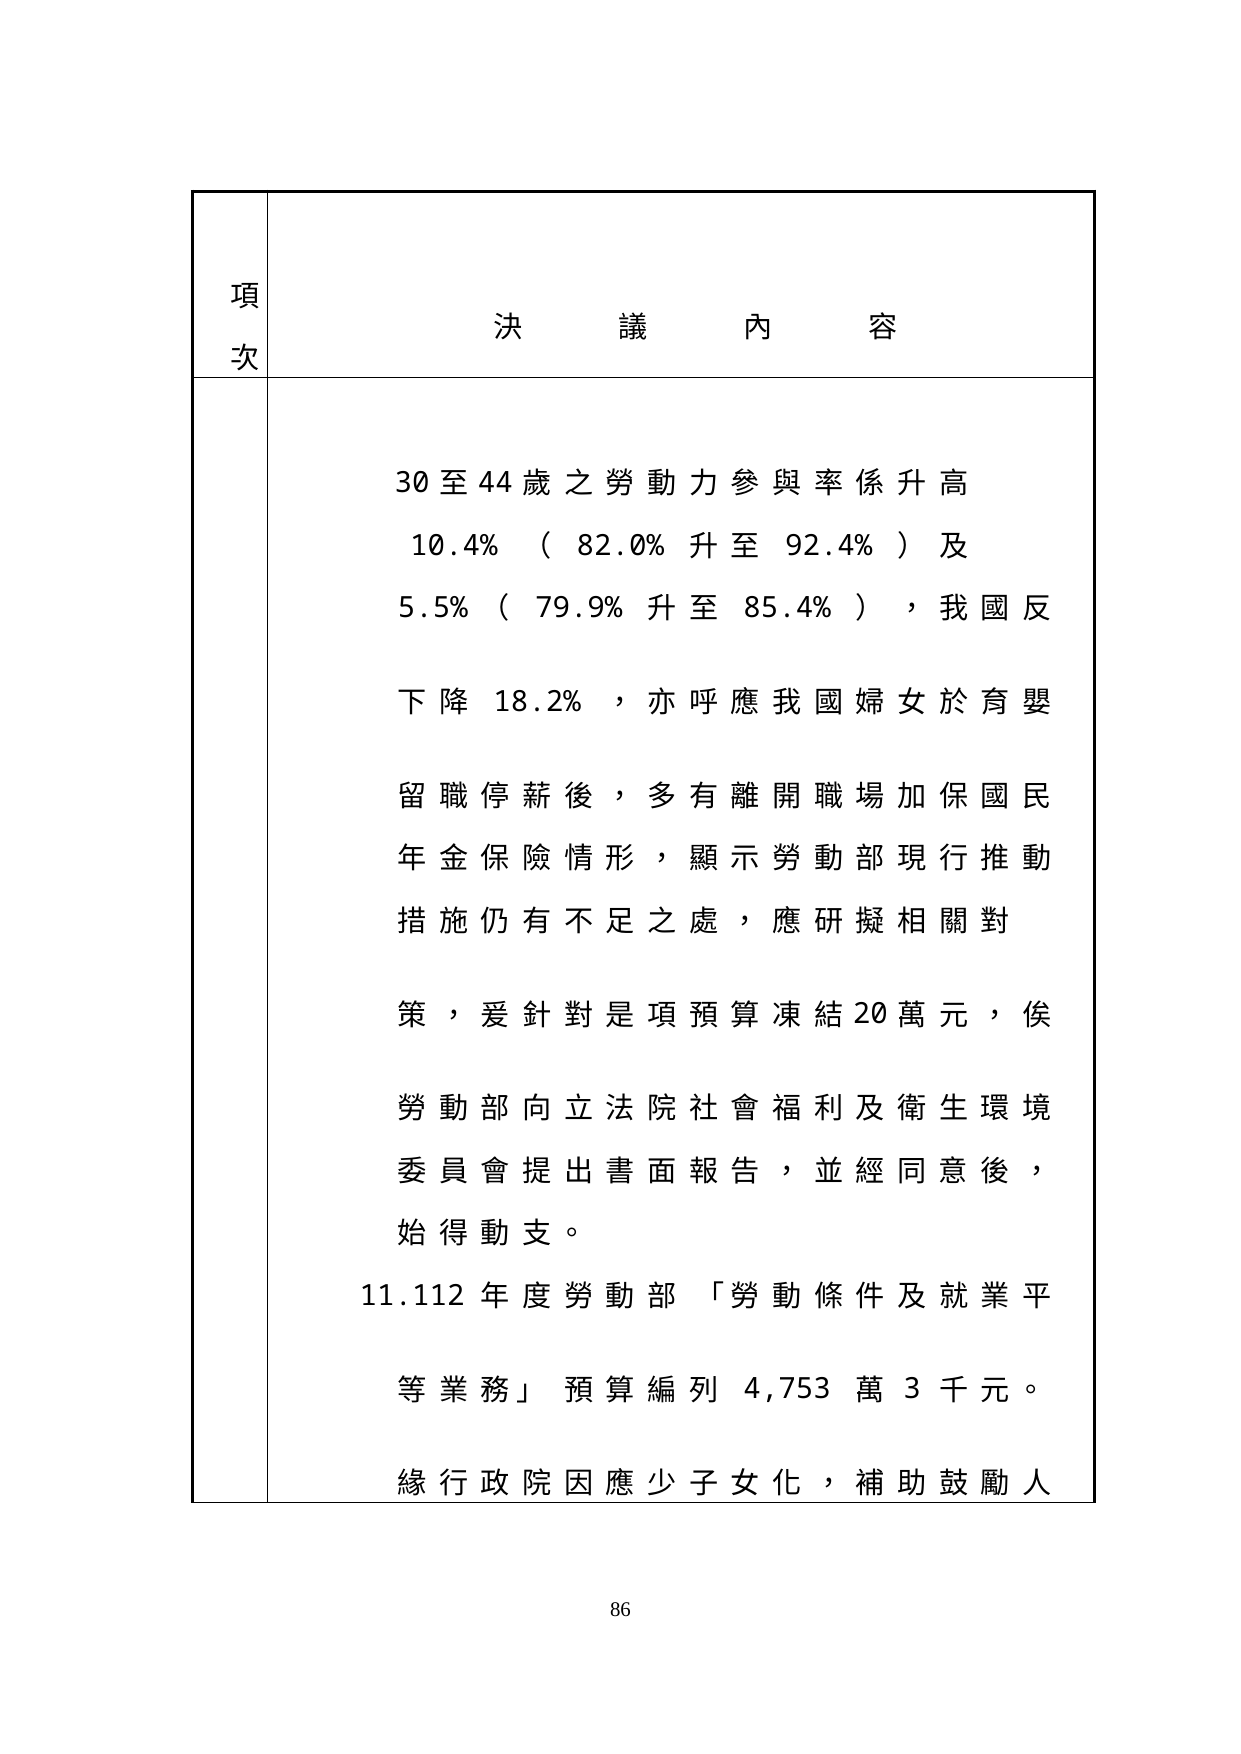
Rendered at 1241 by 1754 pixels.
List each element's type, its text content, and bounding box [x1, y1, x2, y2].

table_header 決 議 內 容 [268, 193, 1093, 377]
table_header 項次 [194, 193, 267, 377]
table_cell [194, 378, 267, 1502]
table_cell 30至44歲之勞動力參與率係升高10.4%（82.0%升至92.4%）及5.5%（79.9%升至85.4%），我國反下降18.2%，亦呼應我國婦女於育嬰留職停薪後，多有離開職場加保國民年金保險情形，顯示勞動部現行推動措施仍有不足之處，應研擬相關對策，爰針對是項預算凍結20萬元，俟勞動部向立法院社會福利及衛生環境委員會提出書面報告，並經同意後，始得動支。 11.112年度勞動部「勞動條件及就業平等業務」預算編列4,753萬3千元。緣行政院因應少子女化，補助鼓勵人 [268, 378, 1093, 1502]
